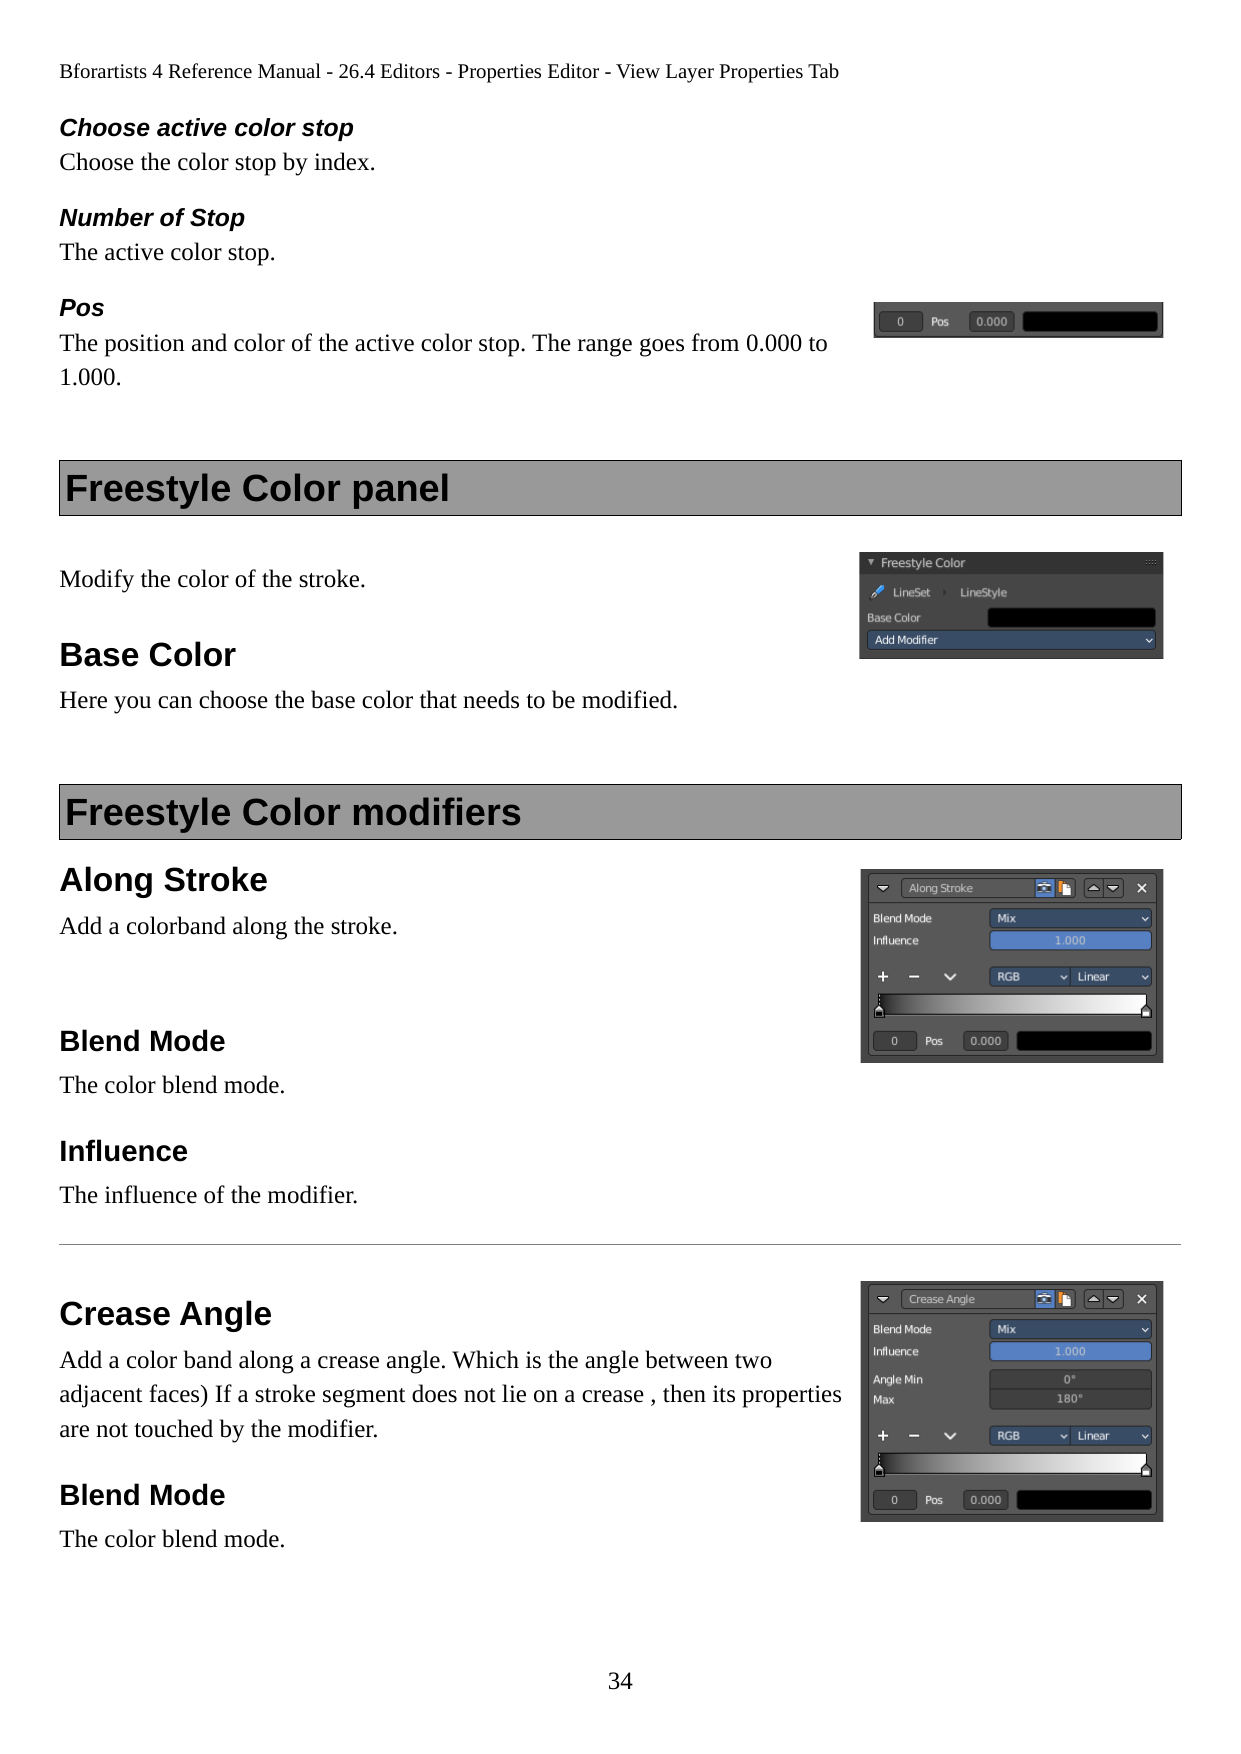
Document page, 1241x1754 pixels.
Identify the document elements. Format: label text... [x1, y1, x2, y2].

picture [873, 302, 1164, 338]
text Choose the color stop by index. [59, 147, 1181, 176]
subtitle Influence [59, 1134, 1181, 1167]
text The active color stop. [59, 237, 1181, 266]
subtitle [1164, 1024, 1181, 1057]
subtitle Along Stroke [59, 860, 1181, 898]
text Add a colorband along the stroke. [59, 911, 860, 940]
table_header Freestyle Color modifiers [60, 785, 1181, 839]
picture [860, 1281, 1164, 1522]
text Add a color band along a crease angle. Which is the angle between two adjacent faces) If a stroke segment does not lie on a crease , then its properties are not touched by the modifier. [59, 1345, 860, 1443]
subtitle Pos [59, 293, 1181, 321]
picture [860, 869, 1164, 1063]
subtitle [1164, 1478, 1181, 1511]
subtitle [1164, 1294, 1181, 1333]
text The color blend mode. [59, 1524, 1181, 1553]
picture [859, 552, 1164, 659]
subtitle Choose active color stop [59, 113, 1181, 141]
text Here you can choose the base color that needs to be modified. [59, 686, 1181, 714]
subtitle Base Color [59, 634, 1181, 673]
text The color blend mode. [59, 1070, 1181, 1099]
subtitle Blend Mode [59, 1024, 860, 1057]
text Modify the color of the stroke. [59, 564, 859, 593]
table_header Freestyle Color panel [60, 461, 1181, 515]
text The position and color of the active color stop. The range goes from 0.000 to 1.000. [59, 328, 1181, 391]
subtitle Crease Angle [59, 1294, 860, 1333]
subtitle Number of Stop [59, 203, 1181, 231]
text The influence of the modifier. [59, 1180, 1181, 1209]
subtitle Blend Mode [59, 1478, 860, 1511]
